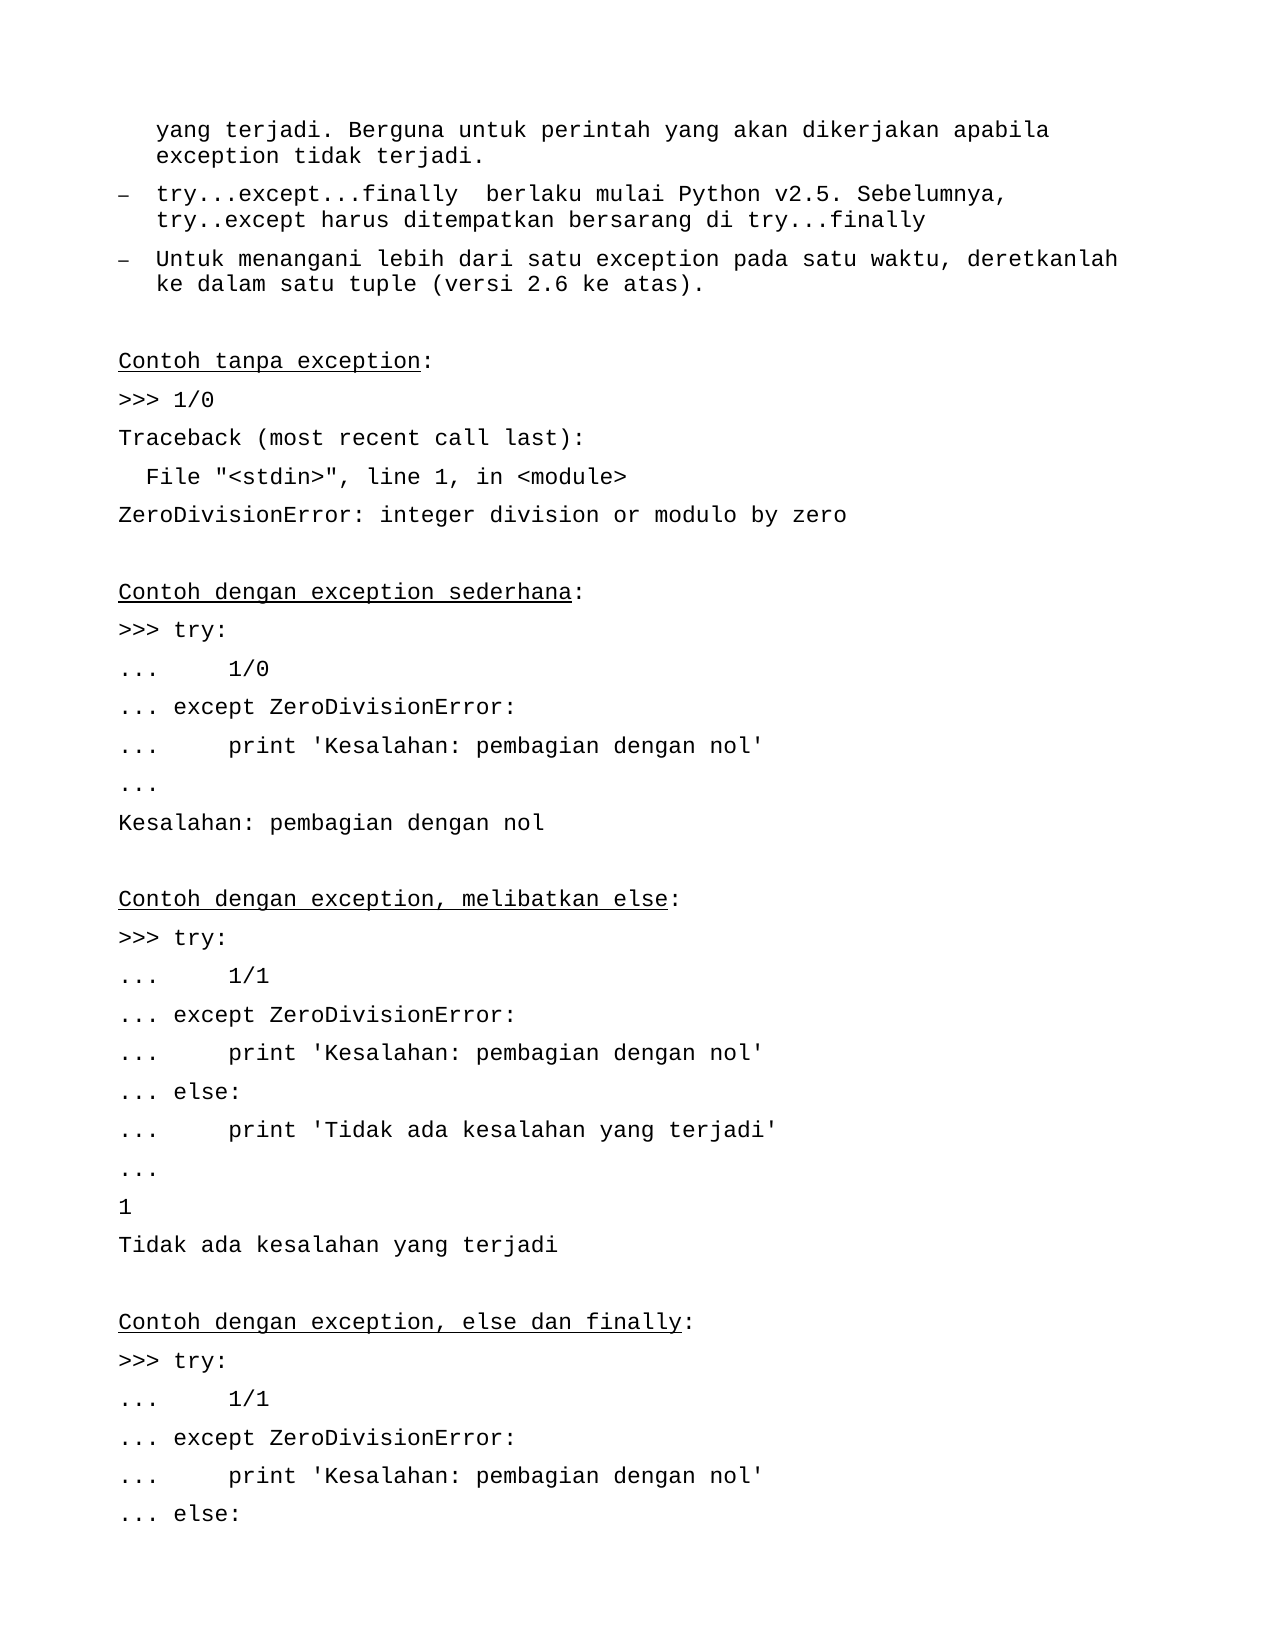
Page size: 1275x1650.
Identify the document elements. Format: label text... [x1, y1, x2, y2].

text ... else: [118, 1503, 1157, 1529]
text Traceback (most recent call last): [118, 427, 1157, 452]
text >>> try: [118, 1349, 1157, 1375]
text ... print 'Tidak ada kesalahan yang terjadi' [118, 1118, 1157, 1144]
text ... except ZeroDivisionError: [118, 1003, 1157, 1029]
list Untuk menangani lebih dari satu exception pada satu waktu, deretkanlah ke dalam satu tuple (versi 2.6 ke atas). [118, 247, 1157, 299]
text ... 1/0 [118, 657, 1157, 683]
text File "<stdin>", line 1, in <module> [118, 465, 1157, 491]
text 1 [118, 1195, 1157, 1221]
text Kesalahan: pembagian dengan nol [118, 811, 1157, 837]
text ... print 'Kesalahan: pembagian dengan nol' [118, 734, 1157, 760]
text >>> 1/0 [118, 388, 1157, 414]
list yang terjadi. Berguna untuk perintah yang akan dikerjakan apabila exception tidak terjadi. [118, 118, 1157, 170]
text ... else: [118, 1080, 1157, 1106]
text ... except ZeroDivisionError: [118, 696, 1157, 722]
text Contoh dengan exception, else dan finally: [118, 1311, 1157, 1337]
text ... [118, 772, 1157, 798]
text Contoh dengan exception sederhana: [118, 580, 1157, 606]
text Contoh dengan exception, melibatkan else: [118, 888, 1157, 914]
text ... except ZeroDivisionError: [118, 1426, 1157, 1452]
text ... [118, 1157, 1157, 1183]
text Tidak ada kesalahan yang terjadi [118, 1234, 1157, 1260]
text Contoh tanpa exception: [118, 350, 1157, 376]
list try...except...finally berlaku mulai Python v2.5. Sebelumnya, try..except harus ditempatkan bersarang di try...finally [118, 182, 1157, 234]
text ... print 'Kesalahan: pembagian dengan nol' [118, 1042, 1157, 1067]
text ZeroDivisionError: integer division or modulo by zero [118, 503, 1157, 529]
text >>> try: [118, 926, 1157, 952]
text ... print 'Kesalahan: pembagian dengan nol' [118, 1464, 1157, 1490]
text ... 1/1 [118, 1387, 1157, 1413]
text ... 1/1 [118, 965, 1157, 991]
text >>> try: [118, 619, 1157, 645]
